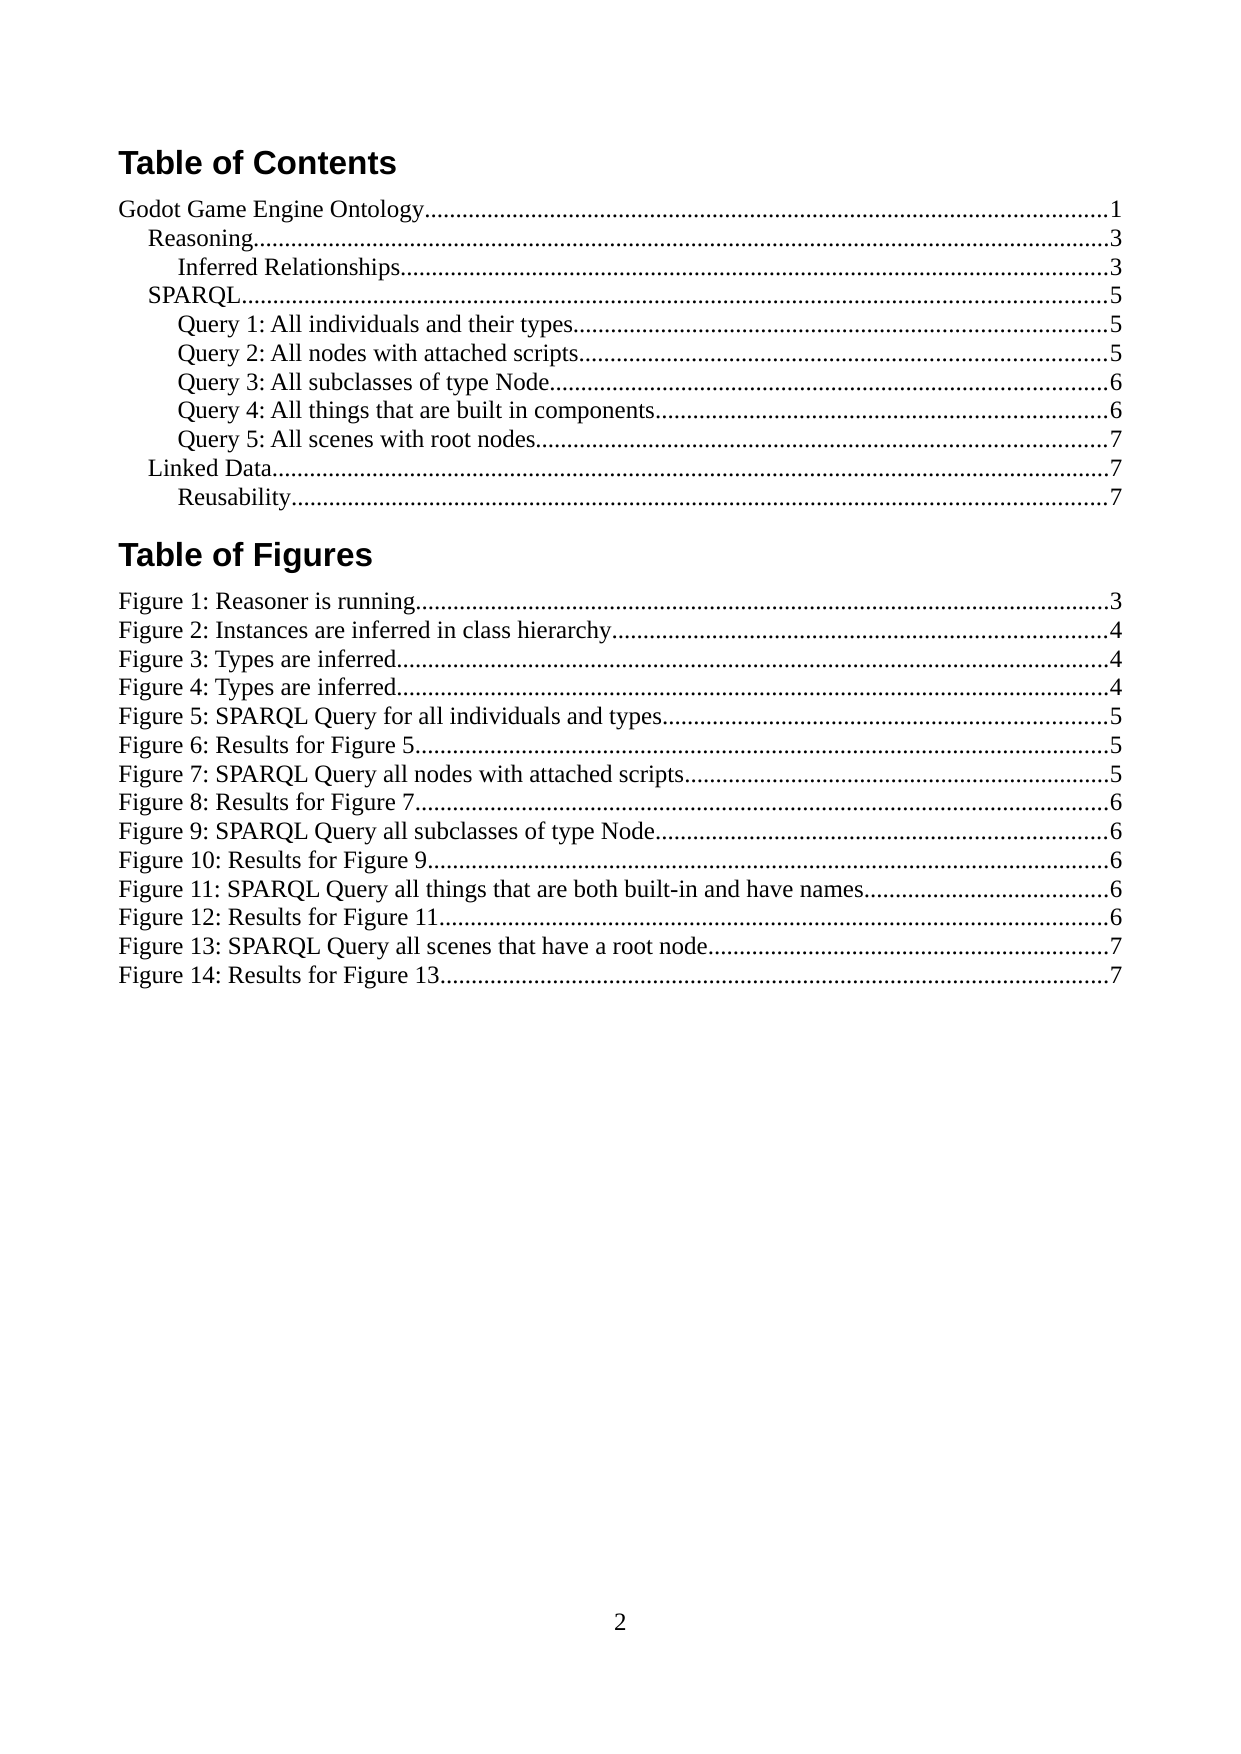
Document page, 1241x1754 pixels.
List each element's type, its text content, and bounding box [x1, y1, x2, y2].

text Figure 9: SPARQL Query all subclasses of type Node 6 [118, 816, 1122, 845]
text Figure 6: Results for Figure 5 5 [118, 730, 1122, 759]
text Figure 5: SPARQL Query for all individuals and types 5 [118, 701, 1122, 730]
text Query 2: All nodes with attached scripts 5 [177, 338, 1122, 367]
subtitle Table of Figures [118, 535, 1122, 574]
text Godot Game Engine Ontology 1 [118, 194, 1122, 223]
text Inferred Relationships 3 [177, 252, 1122, 280]
text Figure 1: Reasoner is running 3 [118, 586, 1122, 615]
text Figure 13: SPARQL Query all scenes that have a root node 7 [118, 931, 1122, 960]
text Figure 14: Results for Figure 13 7 [118, 960, 1122, 989]
text Query 3: All subclasses of type Node 6 [177, 367, 1122, 395]
text Figure 10: Results for Figure 9 6 [118, 845, 1122, 874]
text SPARQL 5 [148, 280, 1122, 309]
text Linked Data 7 [148, 453, 1122, 482]
text Figure 11: SPARQL Query all things that are both built-in and have names 6 [118, 874, 1122, 902]
text Figure 2: Instances are inferred in class hierarchy 4 [118, 615, 1122, 644]
text Figure 3: Types are inferred 4 [118, 644, 1122, 672]
text Reasoning 3 [148, 223, 1122, 252]
text Reusability 7 [177, 482, 1122, 510]
text Query 4: All things that are built in components 6 [177, 395, 1122, 424]
text Figure 8: Results for Figure 7 6 [118, 787, 1122, 816]
text Figure 4: Types are inferred 4 [118, 672, 1122, 701]
text Figure 7: SPARQL Query all nodes with attached scripts 5 [118, 759, 1122, 787]
text Query 1: All individuals and their types 5 [177, 309, 1122, 338]
text Query 5: All scenes with root nodes 7 [177, 424, 1122, 453]
text Figure 12: Results for Figure 11 6 [118, 902, 1122, 931]
subtitle Table of Contents [118, 143, 1122, 182]
